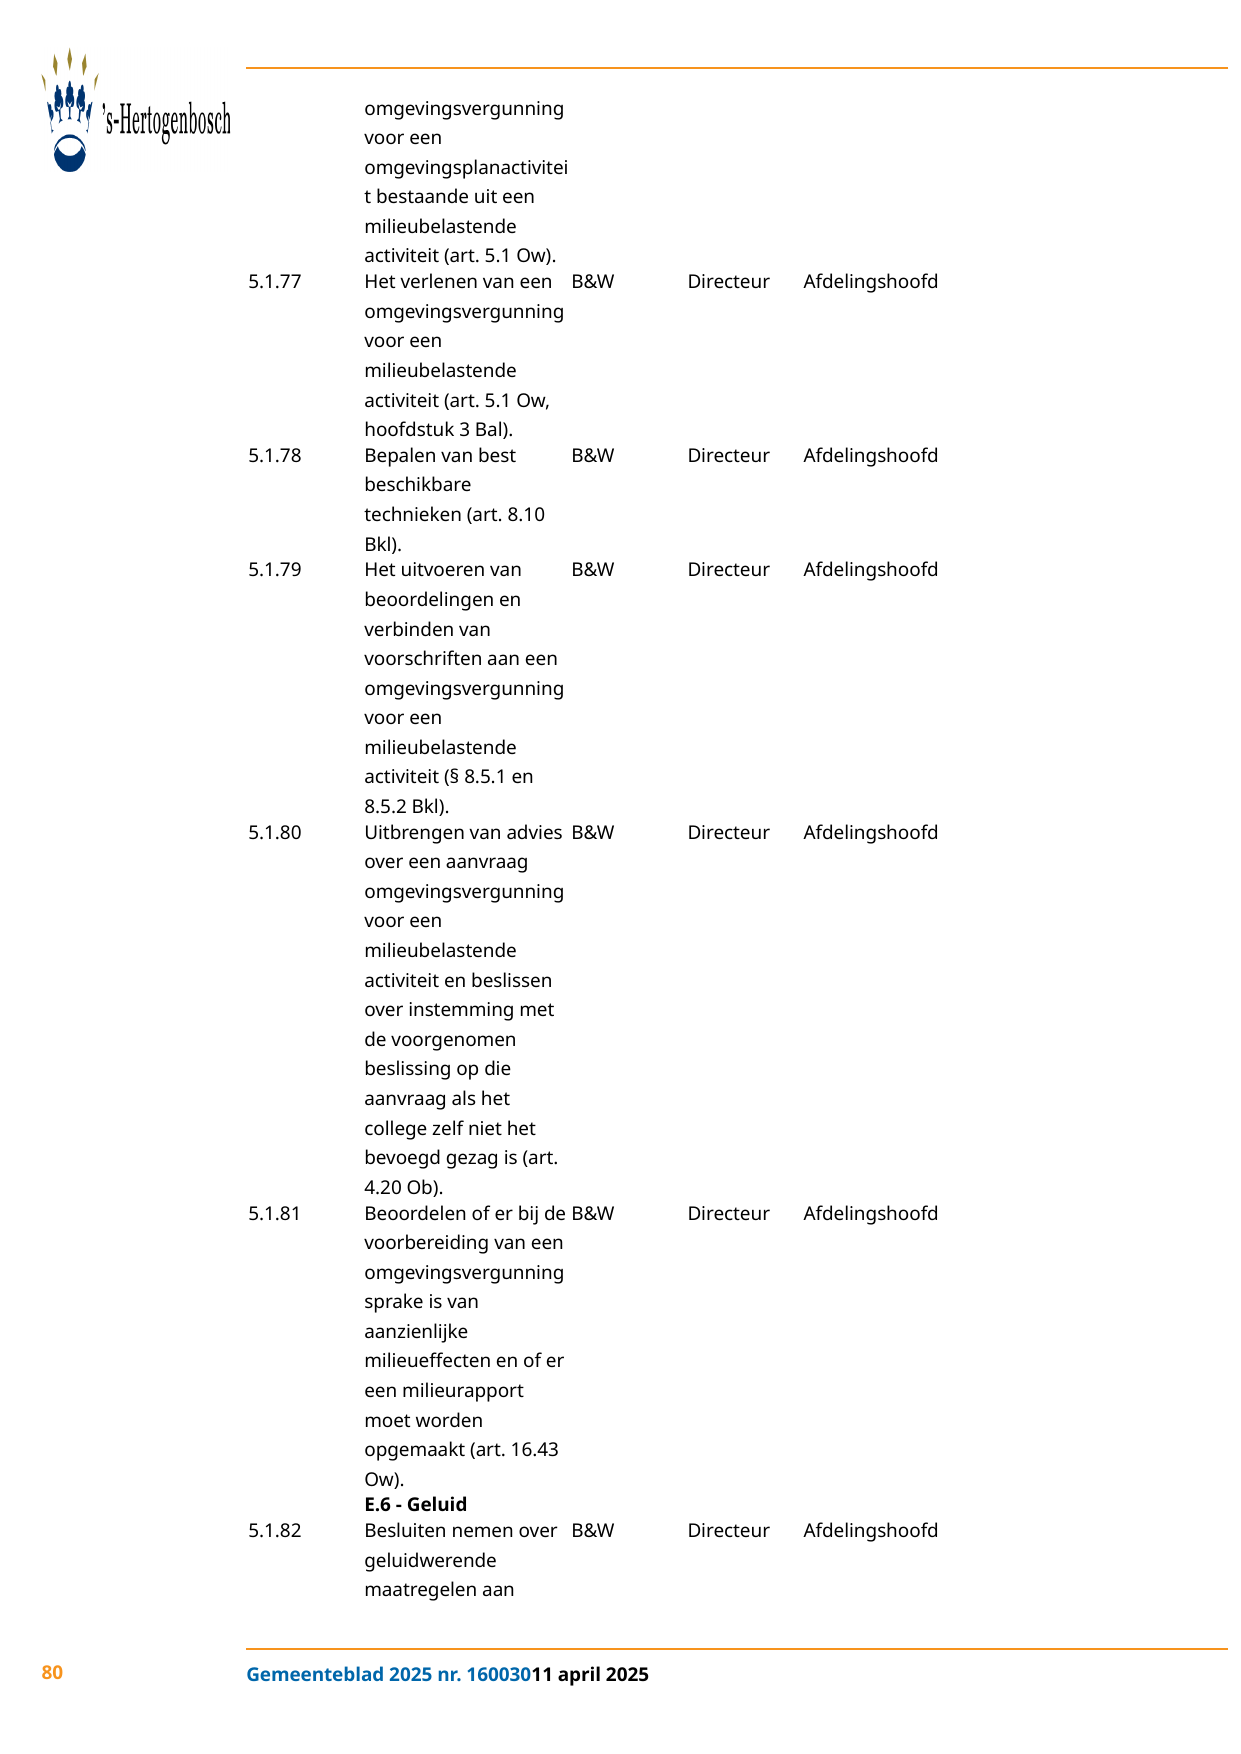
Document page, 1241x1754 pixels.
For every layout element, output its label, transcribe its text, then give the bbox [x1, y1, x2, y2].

table_cell [248, 95, 364, 268]
table_cell 5.1.78 [248, 442, 364, 557]
table_cell B&W [571, 557, 687, 819]
table_cell [1035, 1492, 1152, 1517]
table_cell Afdelingshoofd [803, 1518, 1035, 1602]
table_cell [571, 1492, 687, 1517]
table_cell Afdelingshoofd [803, 1200, 1035, 1492]
table_cell Directeur [687, 442, 803, 557]
table_cell B&W [571, 819, 687, 1200]
table_cell 5.1.80 [248, 819, 364, 1200]
table_cell [1035, 1518, 1152, 1602]
table_cell B&W [571, 269, 687, 442]
table_cell Afdelingshoofd [803, 557, 1035, 819]
table_cell 5.1.77 [248, 269, 364, 442]
table_cell omgevingsvergunning voor een omgevingsplanactiviteit bestaande uit een milieubelastende activiteit (art. 5.1 Ow). [364, 95, 571, 268]
table_cell B&W [571, 1518, 687, 1602]
table_cell B&W [571, 1200, 687, 1492]
table_cell [1035, 442, 1152, 557]
picture [41, 47, 231, 172]
table_cell Afdelingshoofd [803, 442, 1035, 557]
table_cell [571, 95, 687, 268]
table_cell Afdelingshoofd [803, 269, 1035, 442]
table_cell [687, 95, 803, 268]
table_cell Beoordelen of er bij de voorbereiding van een omgevingsvergunning sprake is van aanzienlijke milieueffecten en of er een milieurapport moet worden opgemaakt (art. 16.43 Ow). [364, 1200, 571, 1492]
table_cell Bepalen van best beschikbare technieken (art. 8.10 Bkl). [364, 442, 571, 557]
table_cell Directeur [687, 1518, 803, 1602]
table_cell [1035, 269, 1152, 442]
table_cell [1035, 557, 1152, 819]
table_cell Directeur [687, 819, 803, 1200]
table_cell Directeur [687, 557, 803, 819]
table_cell E.6 - Geluid [364, 1492, 571, 1517]
table_cell Besluiten nemen over geluidwerende maatregelen aan [364, 1518, 571, 1602]
table_cell [687, 1492, 803, 1517]
table_cell 5.1.81 [248, 1200, 364, 1492]
table_cell B&W [571, 442, 687, 557]
table_cell Het verlenen van een omgevingsvergunning voor een milieubelastende activiteit (art. 5.1 Ow, hoofdstuk 3 Bal). [364, 269, 571, 442]
table_cell 5.1.82 [248, 1518, 364, 1602]
table_cell [1035, 1200, 1152, 1492]
table_cell Het uitvoeren van beoordelingen en verbinden van voorschriften aan een omgevingsvergunning voor een milieubelastende activiteit (§ 8.5.1 en 8.5.2 Bkl). [364, 557, 571, 819]
table_cell Directeur [687, 1200, 803, 1492]
table_cell Directeur [687, 269, 803, 442]
table_cell Uitbrengen van advies over een aanvraag omgevingsvergunning voor een milieubelastende activiteit en beslissen over instemming met de voorgenomen beslissing op die aanvraag als het college zelf niet het bevoegd gezag is (art. 4.20 Ob). [364, 819, 571, 1200]
table_cell [803, 95, 1035, 268]
table_cell Afdelingshoofd [803, 819, 1035, 1200]
table_cell [1035, 95, 1152, 268]
table_cell [248, 1492, 364, 1517]
table_cell [1035, 819, 1152, 1200]
table_cell 5.1.79 [248, 557, 364, 819]
table_cell [803, 1492, 1035, 1517]
